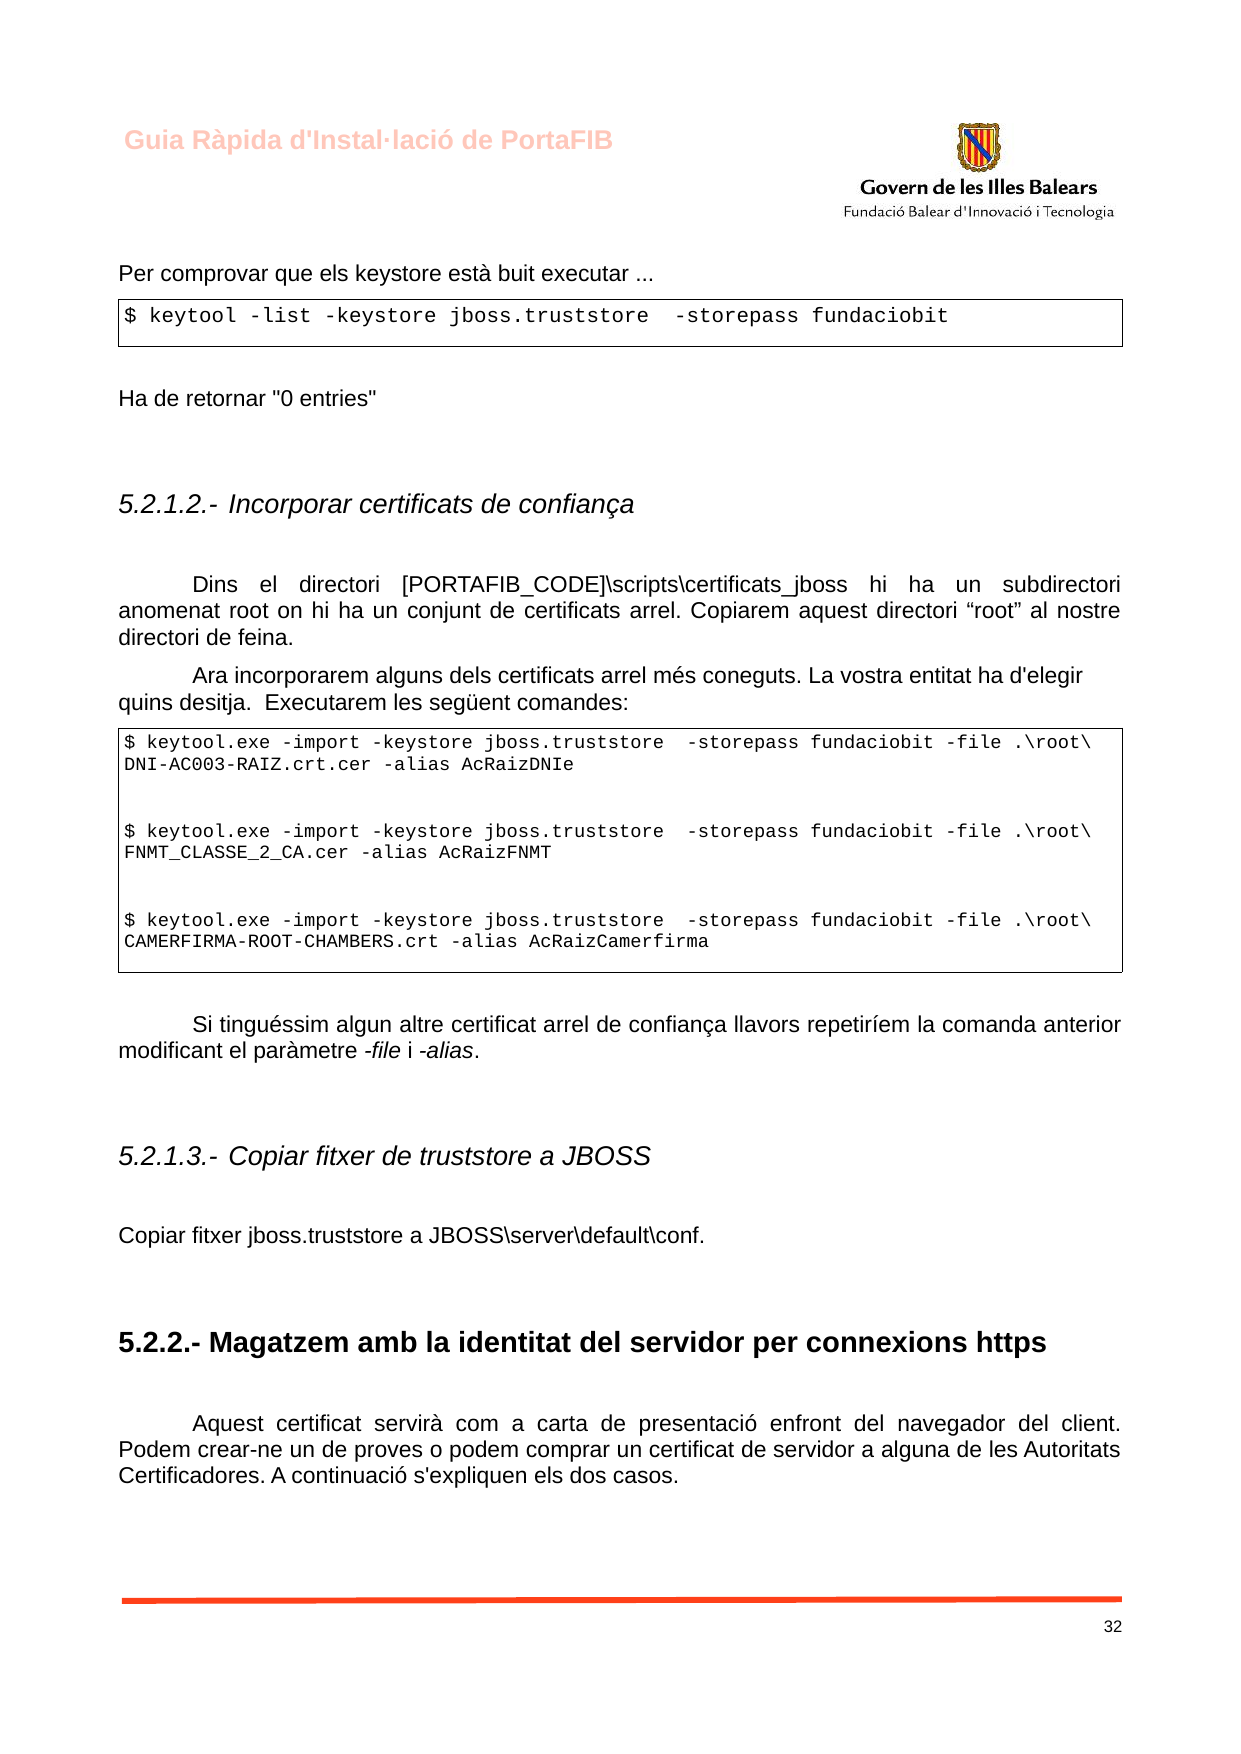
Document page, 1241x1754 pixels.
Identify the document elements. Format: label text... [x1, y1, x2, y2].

text Ha de retornar "0 entries" [118, 385, 1122, 412]
subtitle Incorporar certificats de confiança [118, 488, 1122, 519]
table_header $ keytool.exe -import -keystore jboss.truststore -storepass fundaciobit -file .\root\DNI-AC003-RAIZ.crt.cer -alias AcRaizDNIe $ keytool.exe -import -keystore jboss.truststore -storepass fundaciobit -file .\root\FNMT_CLASSE_2_CA.cer -alias AcRaizFNMT $ keytool.exe -import -keystore jboss.truststore -storepass fundaciobit -file .\root\CAMERFIRMA-ROOT-CHAMBERS.crt -alias AcRaizCamerfirma [119, 729, 1122, 972]
text Per comprovar que els keystore està buit executar ... [118, 260, 1122, 286]
text Ara incorporarem alguns dels certificats arrel més coneguts. La vostra entitat ha d'elegir quins desitja. Executarem les següent comandes: [118, 662, 1122, 715]
text Si tinguéssim algun altre certificat arrel de confiança llavors repetiríem la comanda anterior modificant el paràmetre -file i -alias. [118, 1011, 1122, 1063]
picture [840, 123, 1117, 220]
subtitle Magatzem amb la identitat del servidor per connexions https [118, 1325, 1122, 1358]
subtitle Copiar fitxer de truststore a JBOSS [118, 1139, 1122, 1171]
text Copiar fitxer jboss.truststore a JBOSS\server\default\conf. [118, 1222, 1122, 1248]
text Dins el directori [PORTAFIB_CODE]\scripts\certificats_jboss hi ha un subdirectori anomenat root on hi ha un conjunt de certificats arrel. Copiarem aquest directori “root” al nostre directori de feina. [118, 571, 1122, 650]
text Aquest certificat servirà com a carta de presentació enfront del navegador del client. Podem crear-ne un de proves o podem comprar un certificat de servidor a alguna de les Autoritats Certificadores. A continuació s'expliquen els dos casos. [118, 1410, 1122, 1489]
table_header $ keytool -list -keystore jboss.truststore -storepass fundaciobit [119, 300, 1122, 346]
